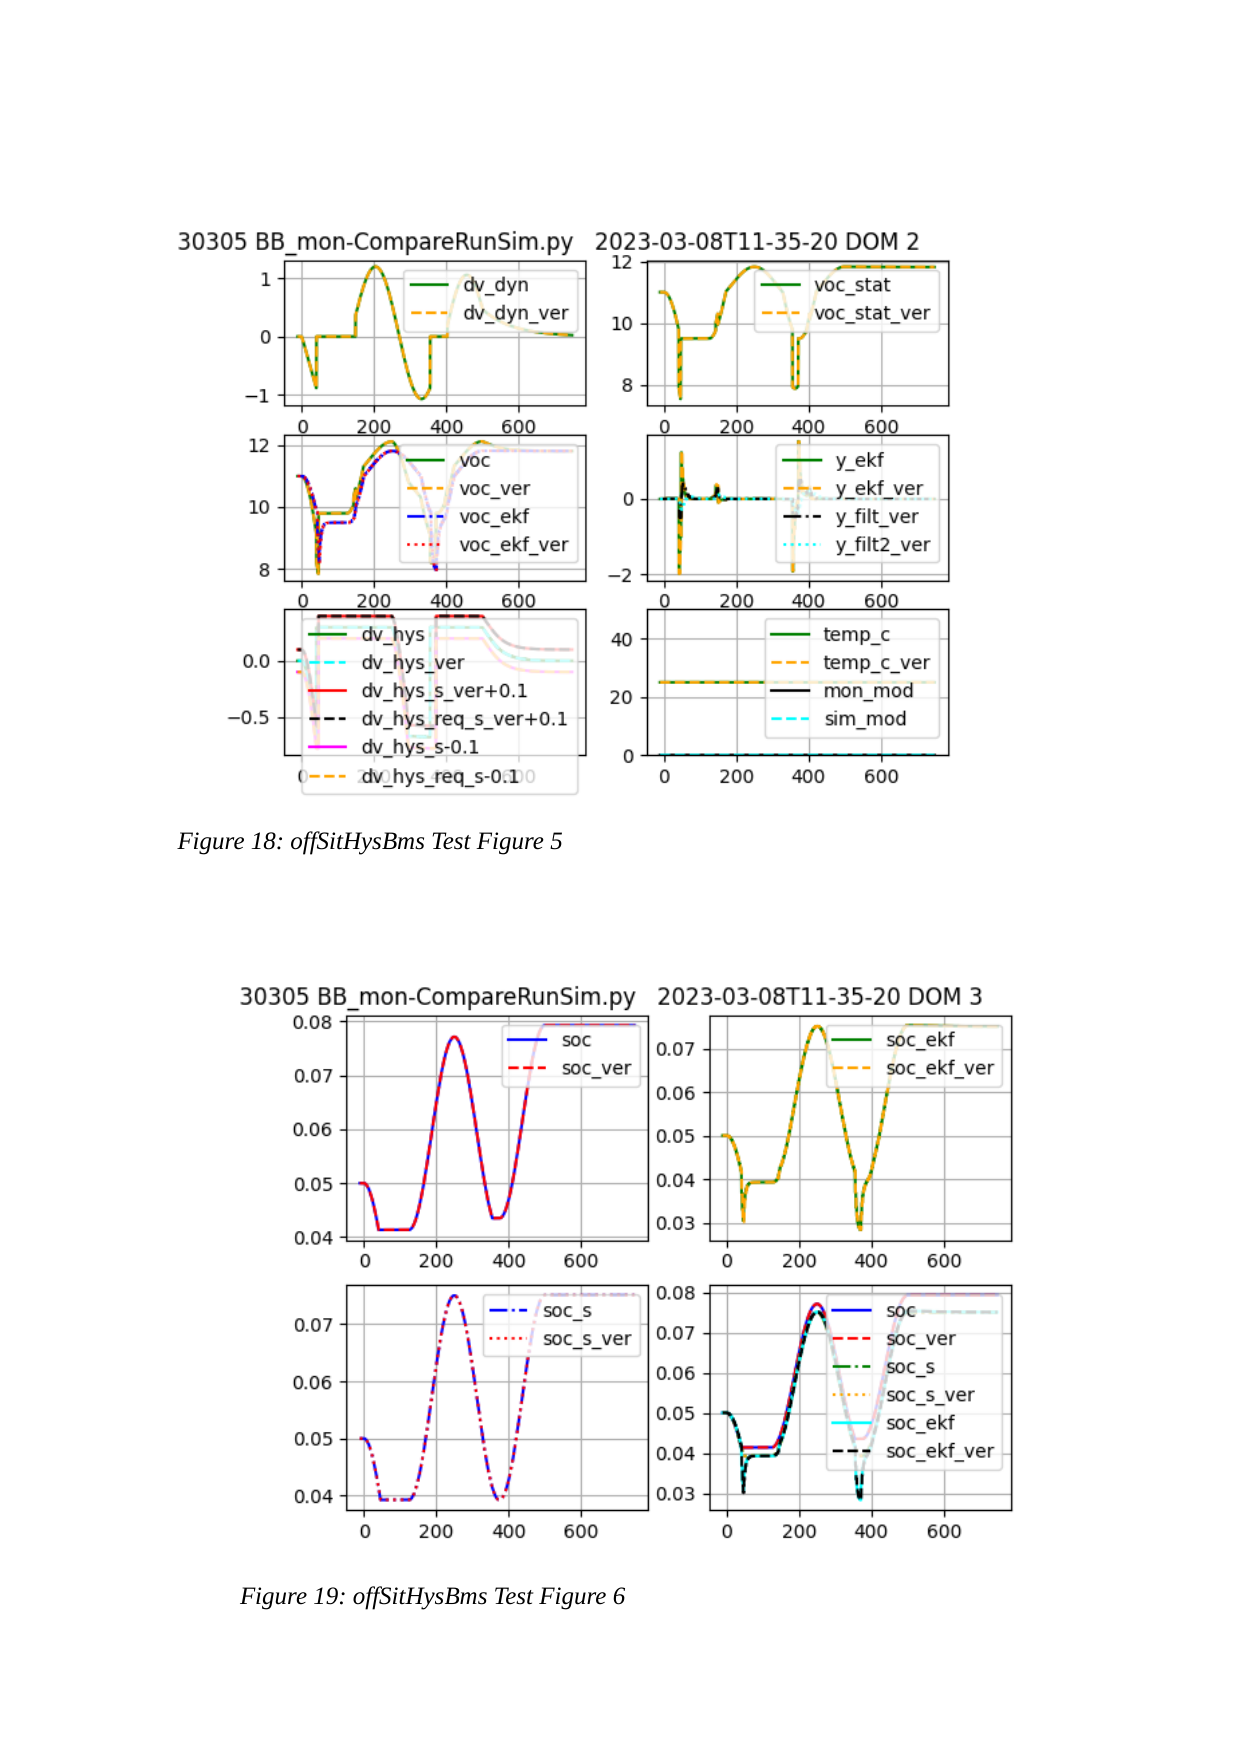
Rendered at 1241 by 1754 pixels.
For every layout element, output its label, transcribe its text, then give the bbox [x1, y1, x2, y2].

picture [177, 183, 1034, 826]
text Figure 18: offSitHysBms Test Figure 5 [177, 826, 1034, 854]
text Figure 19: offSitHysBms Test Figure 6 [240, 1581, 1096, 1610]
picture [239, 938, 1097, 1581]
